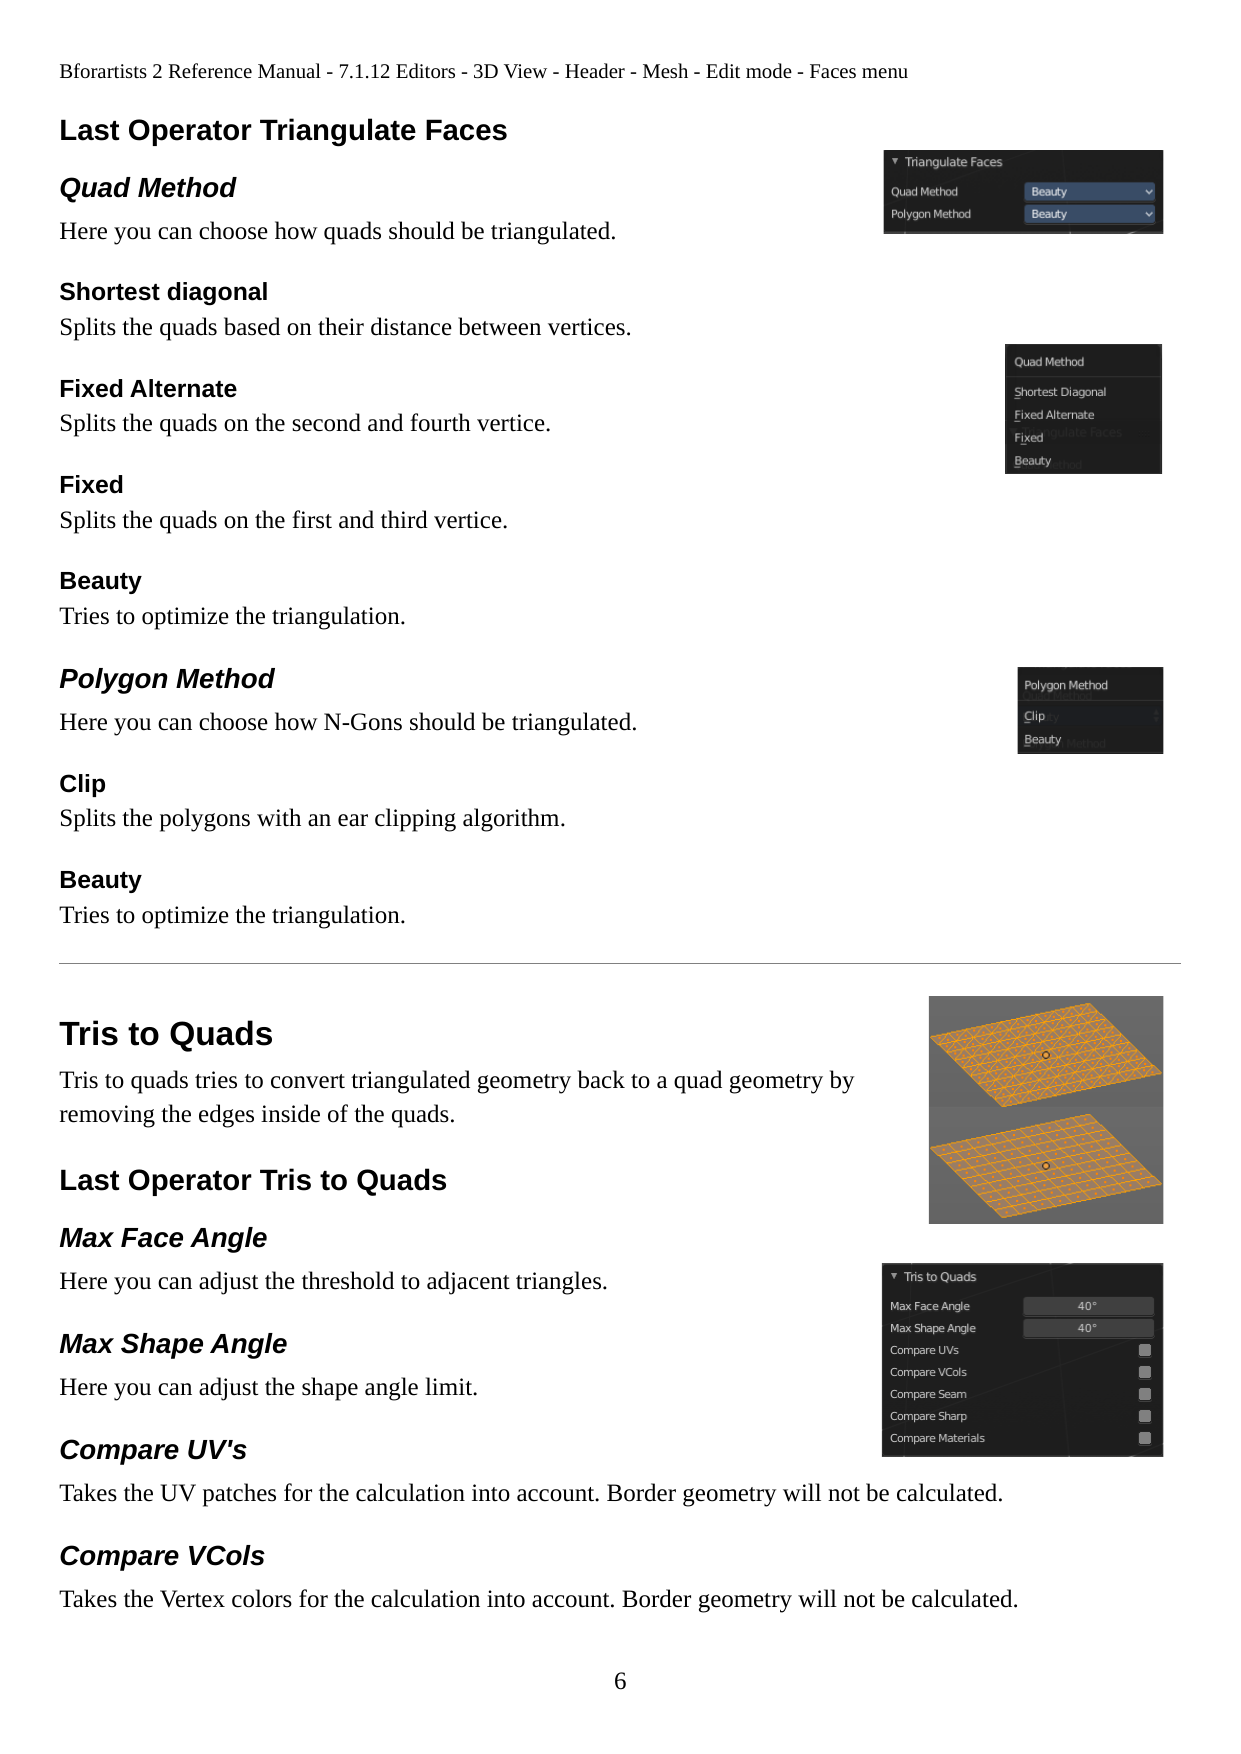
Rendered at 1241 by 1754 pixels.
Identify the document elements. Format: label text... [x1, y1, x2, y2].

text Splits the polygons with an ear clipping algorithm. [59, 803, 1181, 832]
subtitle Fixed Alternate [59, 374, 1005, 402]
subtitle Max Shape Angle [59, 1328, 881, 1360]
subtitle Compare VCols [59, 1540, 1181, 1572]
text Here you can choose how quads should be triangulated. [59, 216, 1181, 244]
subtitle Beauty [59, 865, 1181, 893]
text Takes the Vertex colors for the calculation into account. Border geometry will not be calculated. [59, 1584, 1181, 1613]
text Tries to optimize the triangulation. [59, 900, 1181, 928]
picture [1017, 667, 1164, 754]
subtitle [1164, 171, 1181, 203]
subtitle [1164, 1328, 1181, 1360]
subtitle [1164, 1163, 1181, 1197]
text Here you can choose how N-Gons should be triangulated. [59, 707, 1017, 736]
text Here you can adjust the threshold to adjacent triangles. [59, 1266, 881, 1295]
subtitle Clip [59, 769, 1181, 797]
text Splits the quads based on their distance between vertices. [59, 312, 1181, 341]
picture [883, 150, 1164, 234]
subtitle Last Operator Tris to Quads [59, 1163, 928, 1197]
subtitle Quad Method [59, 171, 883, 203]
subtitle Compare UV's [59, 1434, 1181, 1466]
picture [928, 996, 1164, 1224]
picture [881, 1263, 1164, 1457]
subtitle Shortest diagonal [59, 277, 1181, 306]
subtitle Last Operator Triangulate Faces [59, 113, 1181, 146]
text Tris to quads tries to convert triangulated geometry back to a quad geometry by removing the edges inside of the quads. [59, 1065, 928, 1128]
subtitle Tris to Quads [59, 1014, 928, 1052]
text Here you can adjust the shape angle limit. [59, 1372, 881, 1401]
text Splits the quads on the second and fourth vertice. [59, 408, 1005, 437]
subtitle [1163, 374, 1181, 402]
subtitle Polygon Method [59, 663, 1181, 694]
text Takes the UV patches for the calculation into account. Border geometry will not be calculated. [59, 1478, 1181, 1507]
text Tries to optimize the triangulation. [59, 601, 1181, 630]
subtitle Beauty [59, 566, 1181, 595]
subtitle Fixed [59, 470, 1181, 498]
subtitle [1164, 1014, 1181, 1052]
subtitle Max Face Angle [59, 1222, 1181, 1254]
text Splits the quads on the first and third vertice. [59, 505, 1181, 533]
picture [1005, 344, 1163, 474]
